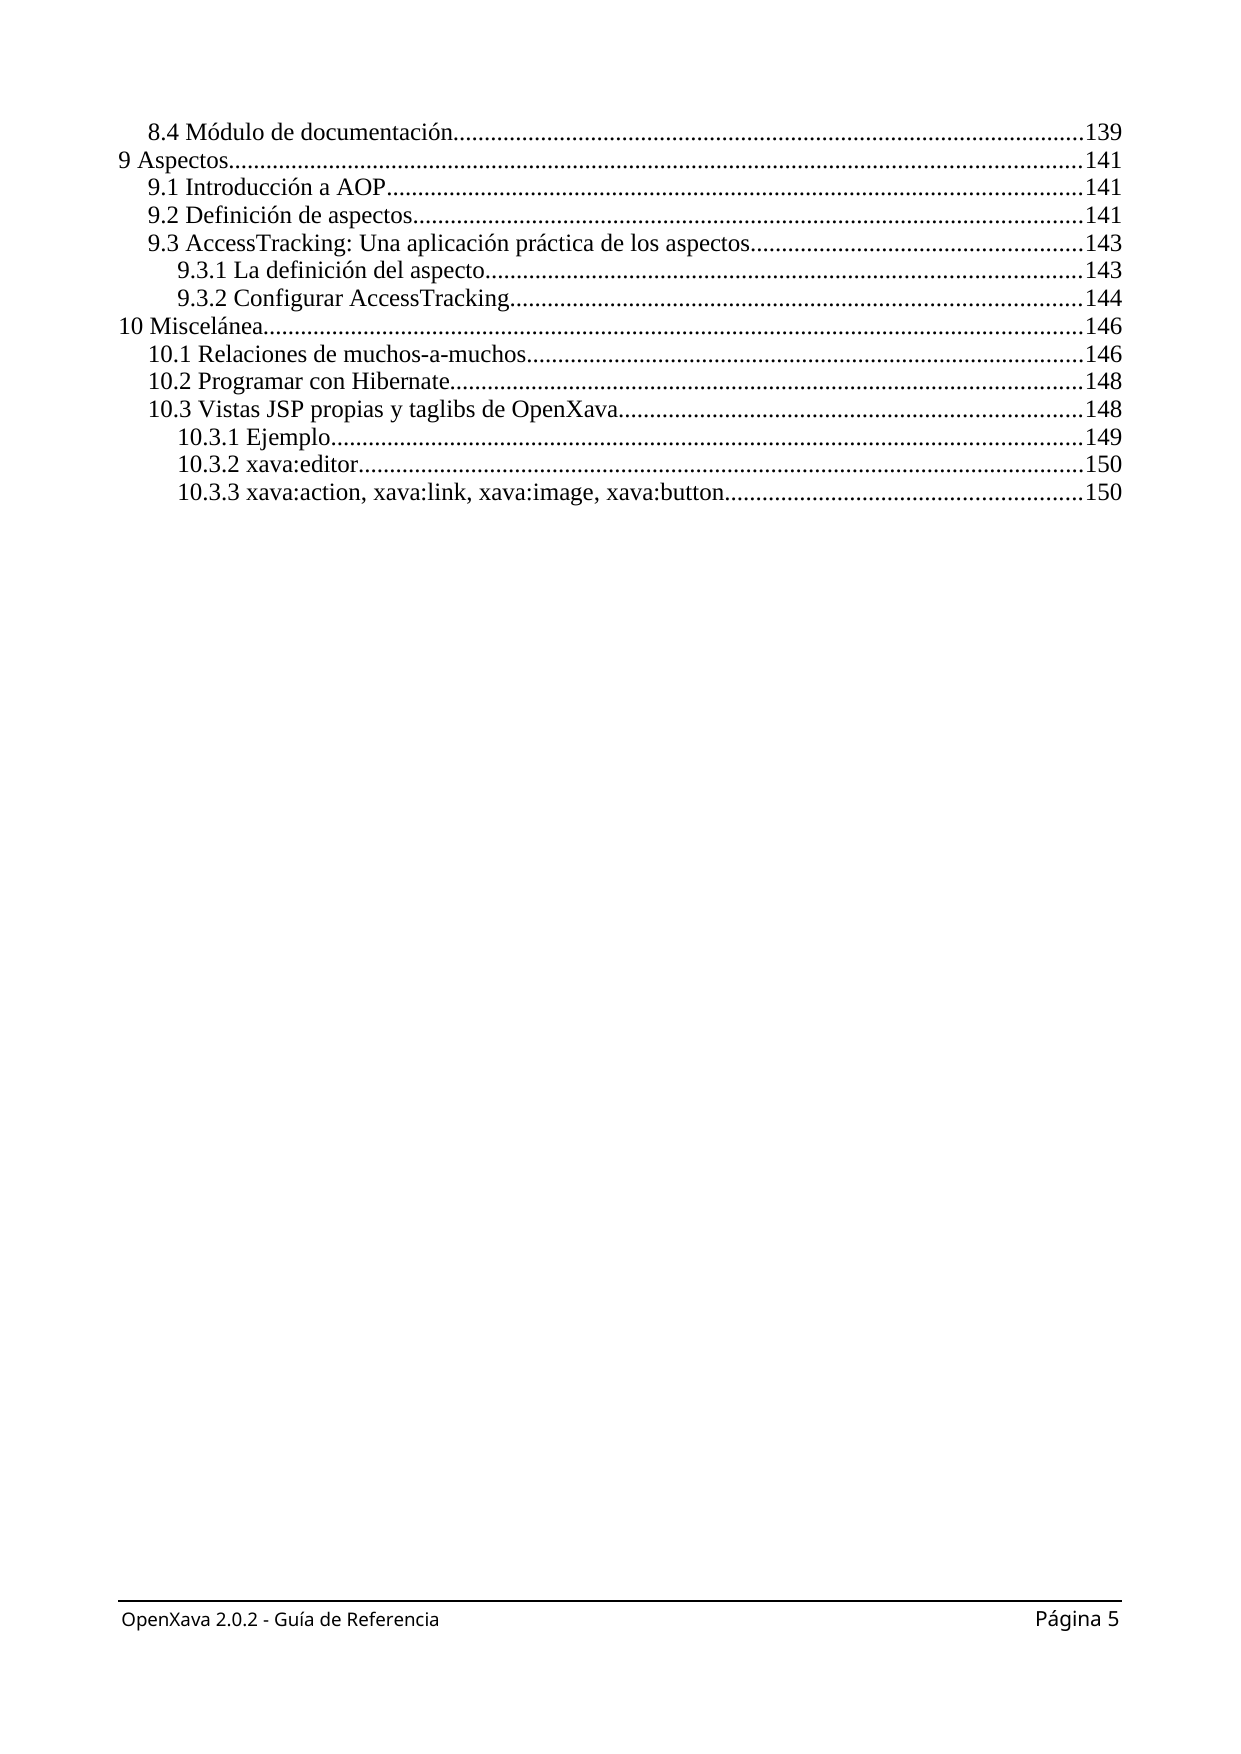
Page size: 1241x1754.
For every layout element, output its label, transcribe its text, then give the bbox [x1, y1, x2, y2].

text 9.3.2 Configurar AccessTracking 144 [177, 284, 1122, 312]
text 9.2 Definición de aspectos 141 [148, 201, 1122, 229]
text 10.3 Vistas JSP propias y taglibs de OpenXava 148 [148, 395, 1122, 423]
text 10.2 Programar con Hibernate 148 [148, 367, 1122, 395]
text 10 Miscelánea 146 [118, 312, 1122, 340]
text 10.1 Relaciones de muchos-a-muchos 146 [148, 340, 1122, 367]
text 9.1 Introducción a AOP 141 [148, 173, 1122, 201]
text 9.3 AccessTracking: Una aplicación práctica de los aspectos 143 [148, 229, 1122, 257]
text 9.3.1 La definición del aspecto 143 [177, 257, 1122, 284]
text 9 Aspectos 141 [118, 146, 1122, 173]
text 10.3.1 Ejemplo 149 [177, 423, 1122, 451]
text 8.4 Módulo de documentación 139 [148, 118, 1122, 146]
text 10.3.2 xava:editor 150 [177, 451, 1122, 478]
text 10.3.3 xava:action, xava:link, xava:image, xava:button 150 [177, 478, 1122, 506]
